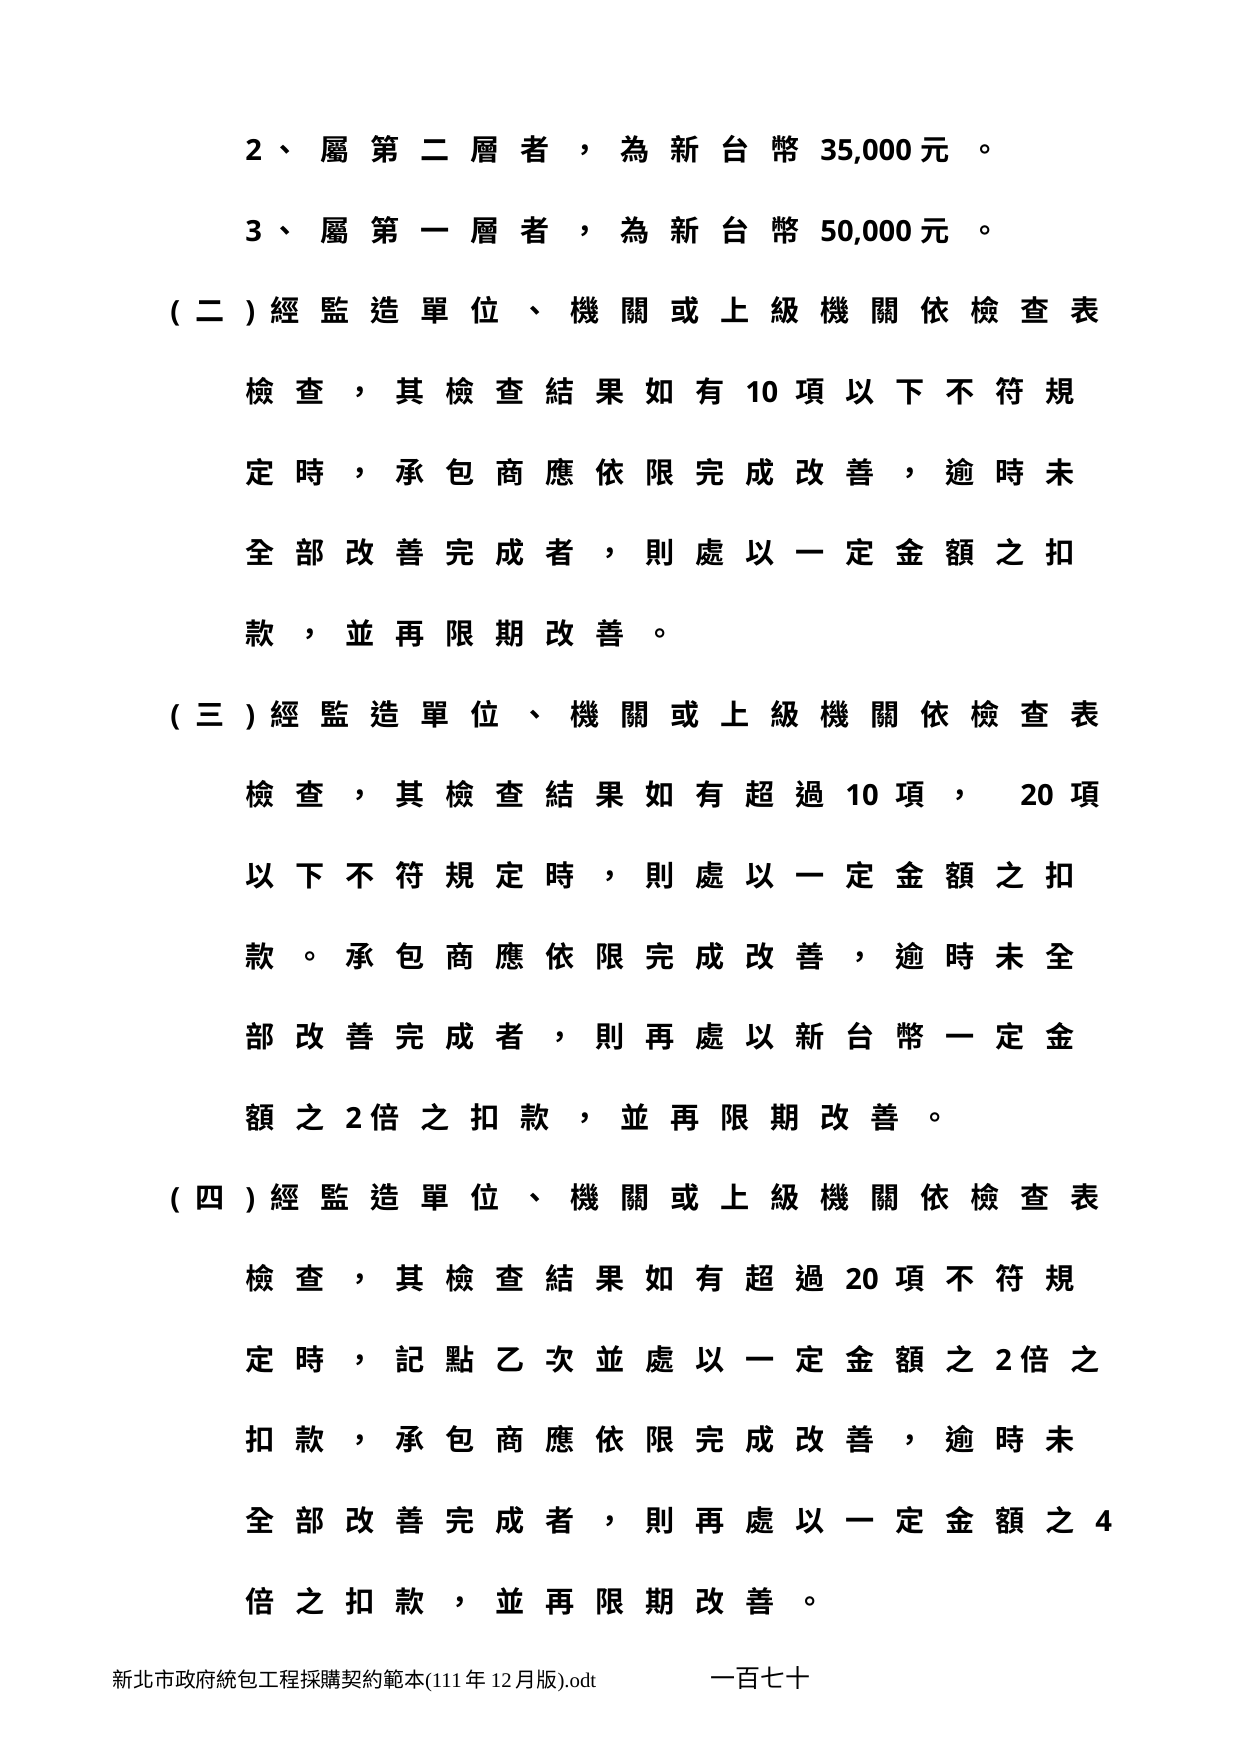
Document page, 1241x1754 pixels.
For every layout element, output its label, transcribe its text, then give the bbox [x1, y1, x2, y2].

subtitle (二)經監造單位、機關或上級機關依檢查表檢查，其檢查結果如有10項以下不符規定時，承包商應依限完成改善，逾時未全部改善完成者，則處以一定金額之扣款，並再限期改善。 [165, 269, 1120, 672]
subtitle (三)經監造單位、機關或上級機關依檢查表檢查，其檢查結果如有超過10項， 20項以下不符規定時，則處以一定金額之扣款。承包商應依限完成改善，逾時未全部改善完成者，則再處以新台幣一定金額之2倍之扣款，並再限期改善。 [165, 672, 1120, 1156]
subtitle 3、屬第一層者，為新台幣50,000元。 [223, 188, 1120, 269]
subtitle 2、屬第二層者，為新台幣35,000元。 [223, 108, 1120, 188]
subtitle (四)經監造單位、機關或上級機關依檢查表檢查，其檢查結果如有超過20項不符規定時，記點乙次並處以一定金額之2倍之扣款，承包商應依限完成改善，逾時未全部改善完成者，則再處以一定金額之4倍之扣款，並再限期改善。 [165, 1156, 1120, 1639]
